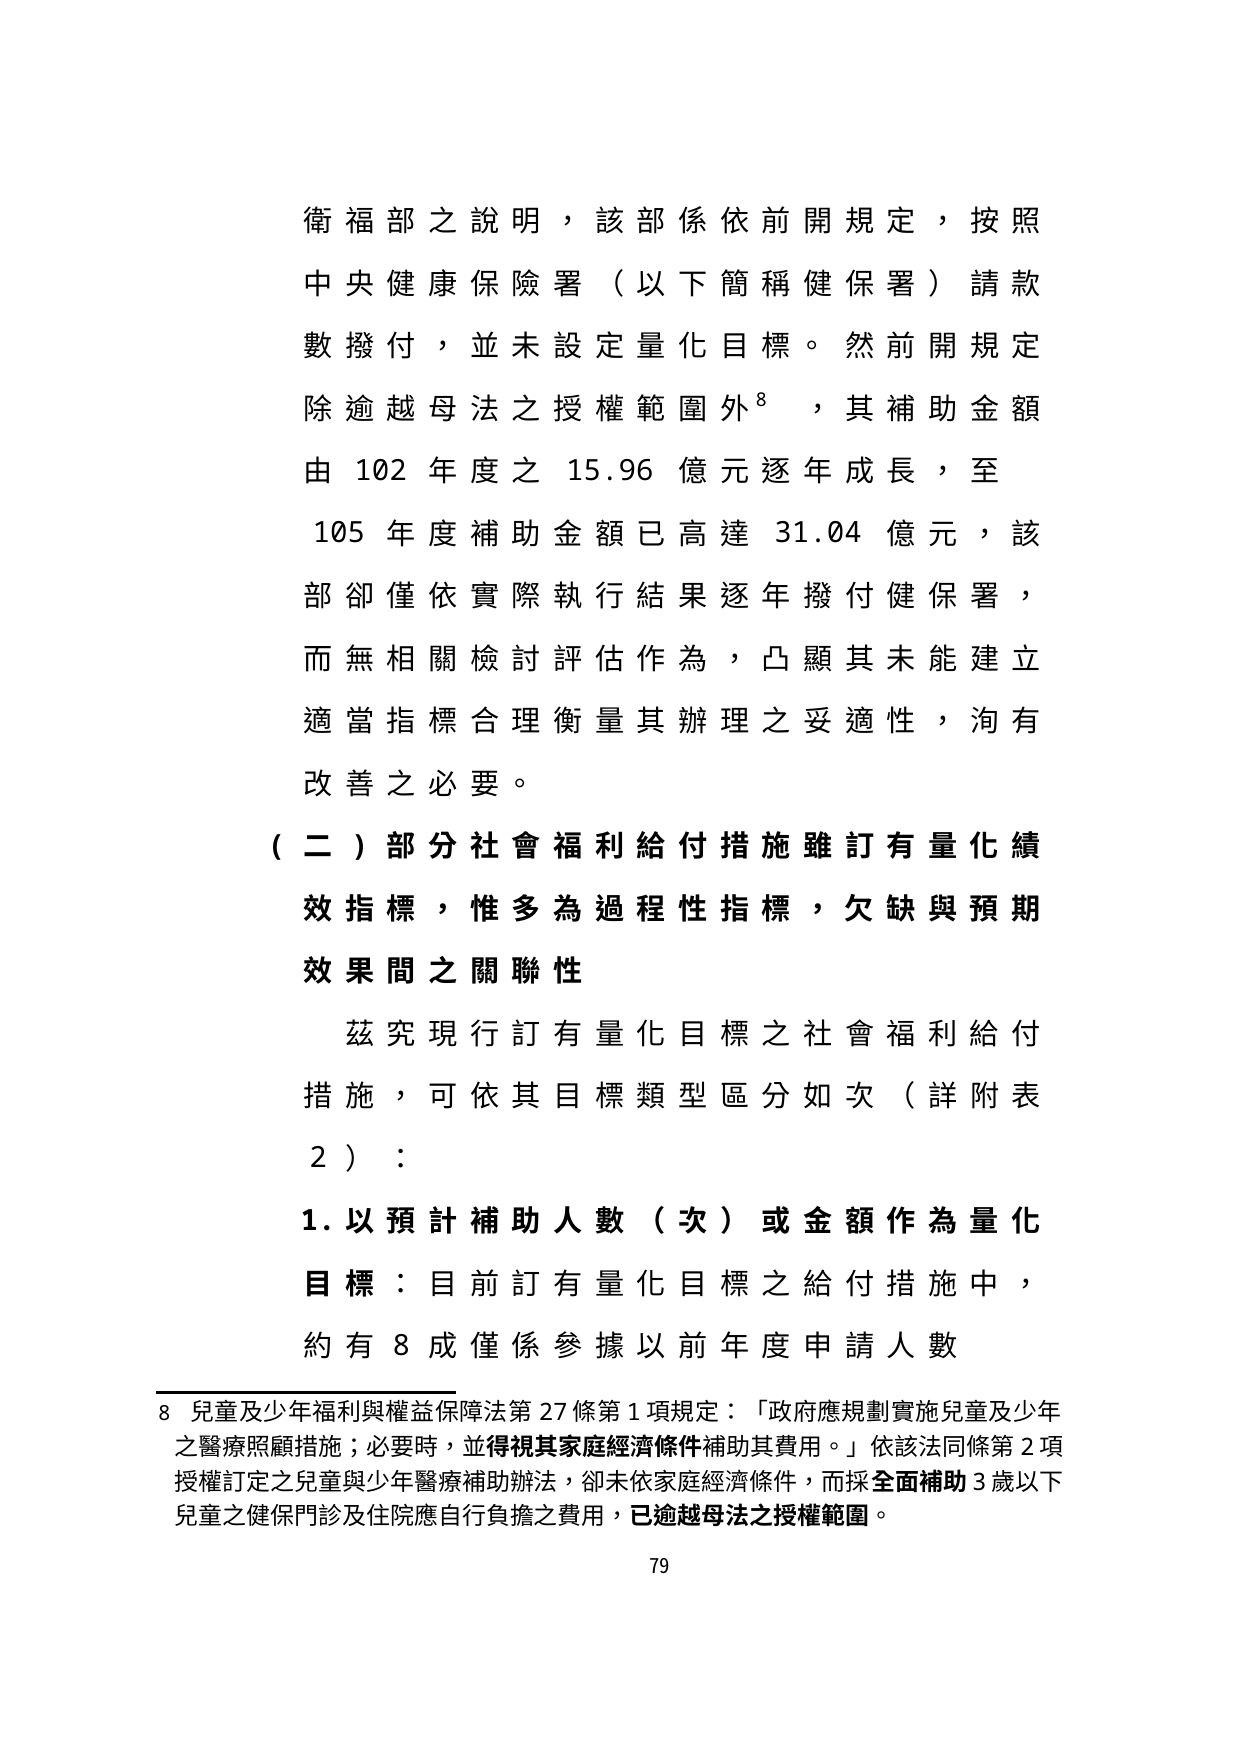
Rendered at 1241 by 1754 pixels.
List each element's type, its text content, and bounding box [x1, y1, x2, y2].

text (二)部分社會福利給付措施雖訂有量化績效指標，惟多為過程性指標，欠缺與預期效果間之關聯性 [231, 802, 1047, 990]
text 茲究現行訂有量化目標之社會福利給付措施，可依其目標類型區分如次（詳附表2）： [261, 990, 1047, 1177]
text 兒童及少年福利與權益保障法第27條第1項規定：「政府應規劃實施兒童及少年之醫療照顧措施；必要時，並得視其家庭經濟條件補助其費用。」依該法同條第2項授權訂定之兒童與少年醫療補助辦法，卻未依家庭經濟條件，而採全面補助3歲以下兒童之健保門診及住院應自行負擔之費用，已逾越母法之授權範圍。 [158, 1393, 1063, 1532]
text 1.以預計補助人數（次）或金額作為量化目標：目前訂有量化目標之給付措施中，約有8成僅係參據以前年度申請人數 [261, 1177, 1047, 1365]
text 衛福部之說明，該部係依前開規定，按照中央健康保險署（以下簡稱健保署）請款數撥付，並未設定量化目標。然前開規定除逾越母法之授權範圍外，其補助金額由102年度之15.96億元逐年成長，至105年度補助金額已高達31.04億元，該部卻僅依實際執行結果逐年撥付健保署，而無相關檢討評估作為，凸顯其未能建立適當指標合理衡量其辦理之妥適性，洵有改善之必要。 [261, 177, 1047, 802]
